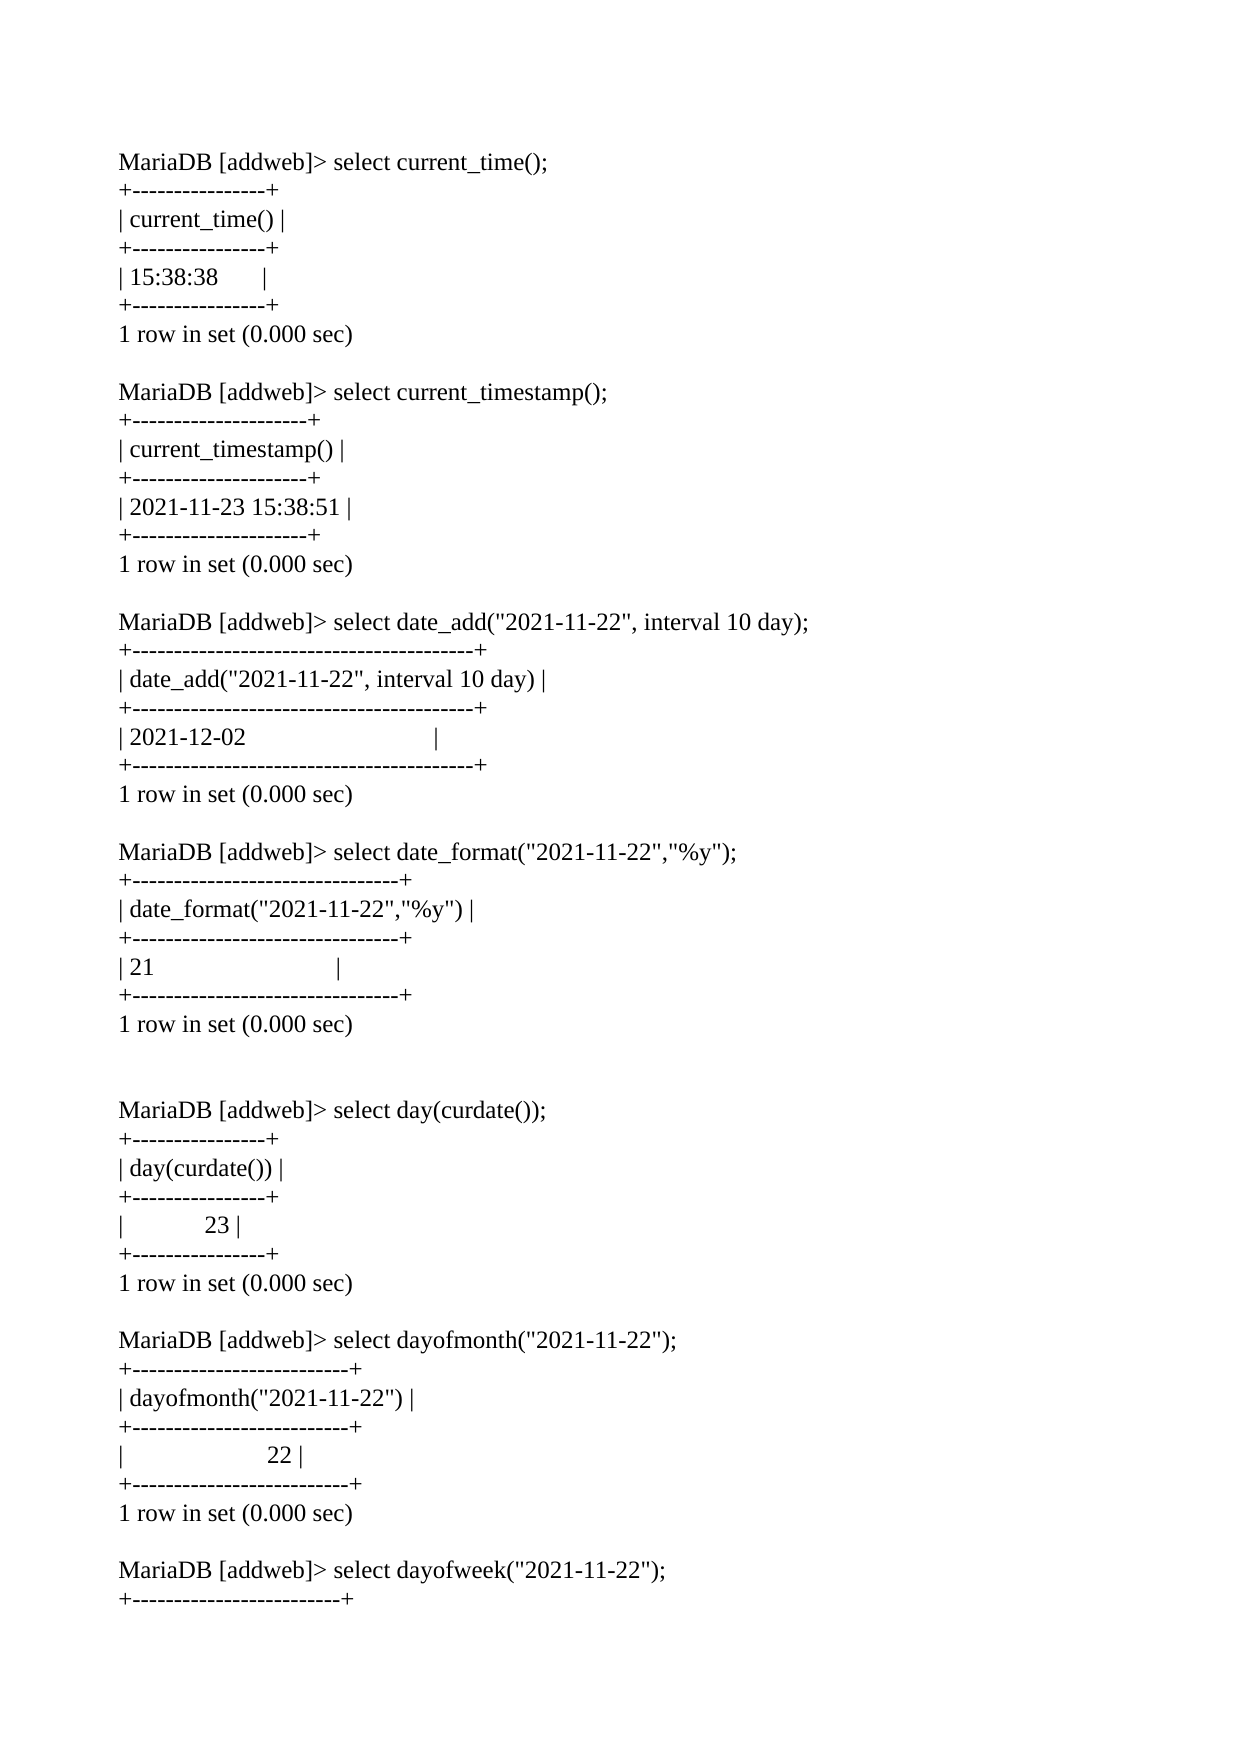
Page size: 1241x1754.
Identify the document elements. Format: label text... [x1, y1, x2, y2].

text MariaDB [addweb]> select date_format("2021-11-22","%y"); [118, 837, 1122, 866]
text +-------------------------+ [118, 1584, 1122, 1613]
text +----------------+ [118, 176, 1122, 204]
text MariaDB [addweb]> select dayofmonth("2021-11-22"); [118, 1326, 1122, 1354]
text | 2021-11-23 15:38:51 | [118, 492, 1122, 521]
text +-----------------------------------------+ [118, 751, 1122, 779]
text +-----------------------------------------+ [118, 636, 1122, 664]
text MariaDB [addweb]> select day(curdate()); [118, 1096, 1122, 1124]
text MariaDB [addweb]> select current_timestamp(); [118, 377, 1122, 406]
text +--------------------------+ [118, 1354, 1122, 1383]
text | current_timestamp() | [118, 434, 1122, 463]
text 1 row in set (0.000 sec) [118, 549, 1122, 578]
text +--------------------------------+ [118, 923, 1122, 952]
text +--------------------------+ [118, 1412, 1122, 1441]
text +---------------------+ [118, 406, 1122, 434]
text 1 row in set (0.000 sec) [118, 1268, 1122, 1297]
text | date_format("2021-11-22","%y") | [118, 894, 1122, 923]
text +--------------------------------+ [118, 866, 1122, 894]
text 1 row in set (0.000 sec) [118, 779, 1122, 808]
text | current_time() | [118, 204, 1122, 233]
text | day(curdate()) | [118, 1153, 1122, 1182]
text +----------------+ [118, 233, 1122, 262]
text +--------------------------+ [118, 1469, 1122, 1498]
text +----------------+ [118, 1124, 1122, 1153]
text +----------------+ [118, 291, 1122, 319]
text +----------------+ [118, 1182, 1122, 1211]
text | date_add("2021-11-22", interval 10 day) | [118, 664, 1122, 693]
text 1 row in set (0.000 sec) [118, 319, 1122, 348]
text | 23 | [118, 1211, 1122, 1239]
text +----------------+ [118, 1239, 1122, 1268]
text MariaDB [addweb]> select dayofweek("2021-11-22"); [118, 1556, 1122, 1584]
text MariaDB [addweb]> select current_time(); [118, 147, 1122, 176]
text 1 row in set (0.000 sec) [118, 1498, 1122, 1527]
text | 21 | [118, 952, 1122, 981]
text | 22 | [118, 1441, 1122, 1469]
text +---------------------+ [118, 521, 1122, 549]
text +-----------------------------------------+ [118, 693, 1122, 722]
text | dayofmonth("2021-11-22") | [118, 1383, 1122, 1412]
text 1 row in set (0.000 sec) [118, 1009, 1122, 1038]
text | 15:38:38 | [118, 262, 1122, 291]
text +--------------------------------+ [118, 981, 1122, 1009]
text MariaDB [addweb]> select date_add("2021-11-22", interval 10 day); [118, 607, 1122, 636]
text +---------------------+ [118, 463, 1122, 492]
text | 2021-12-02 | [118, 722, 1122, 751]
